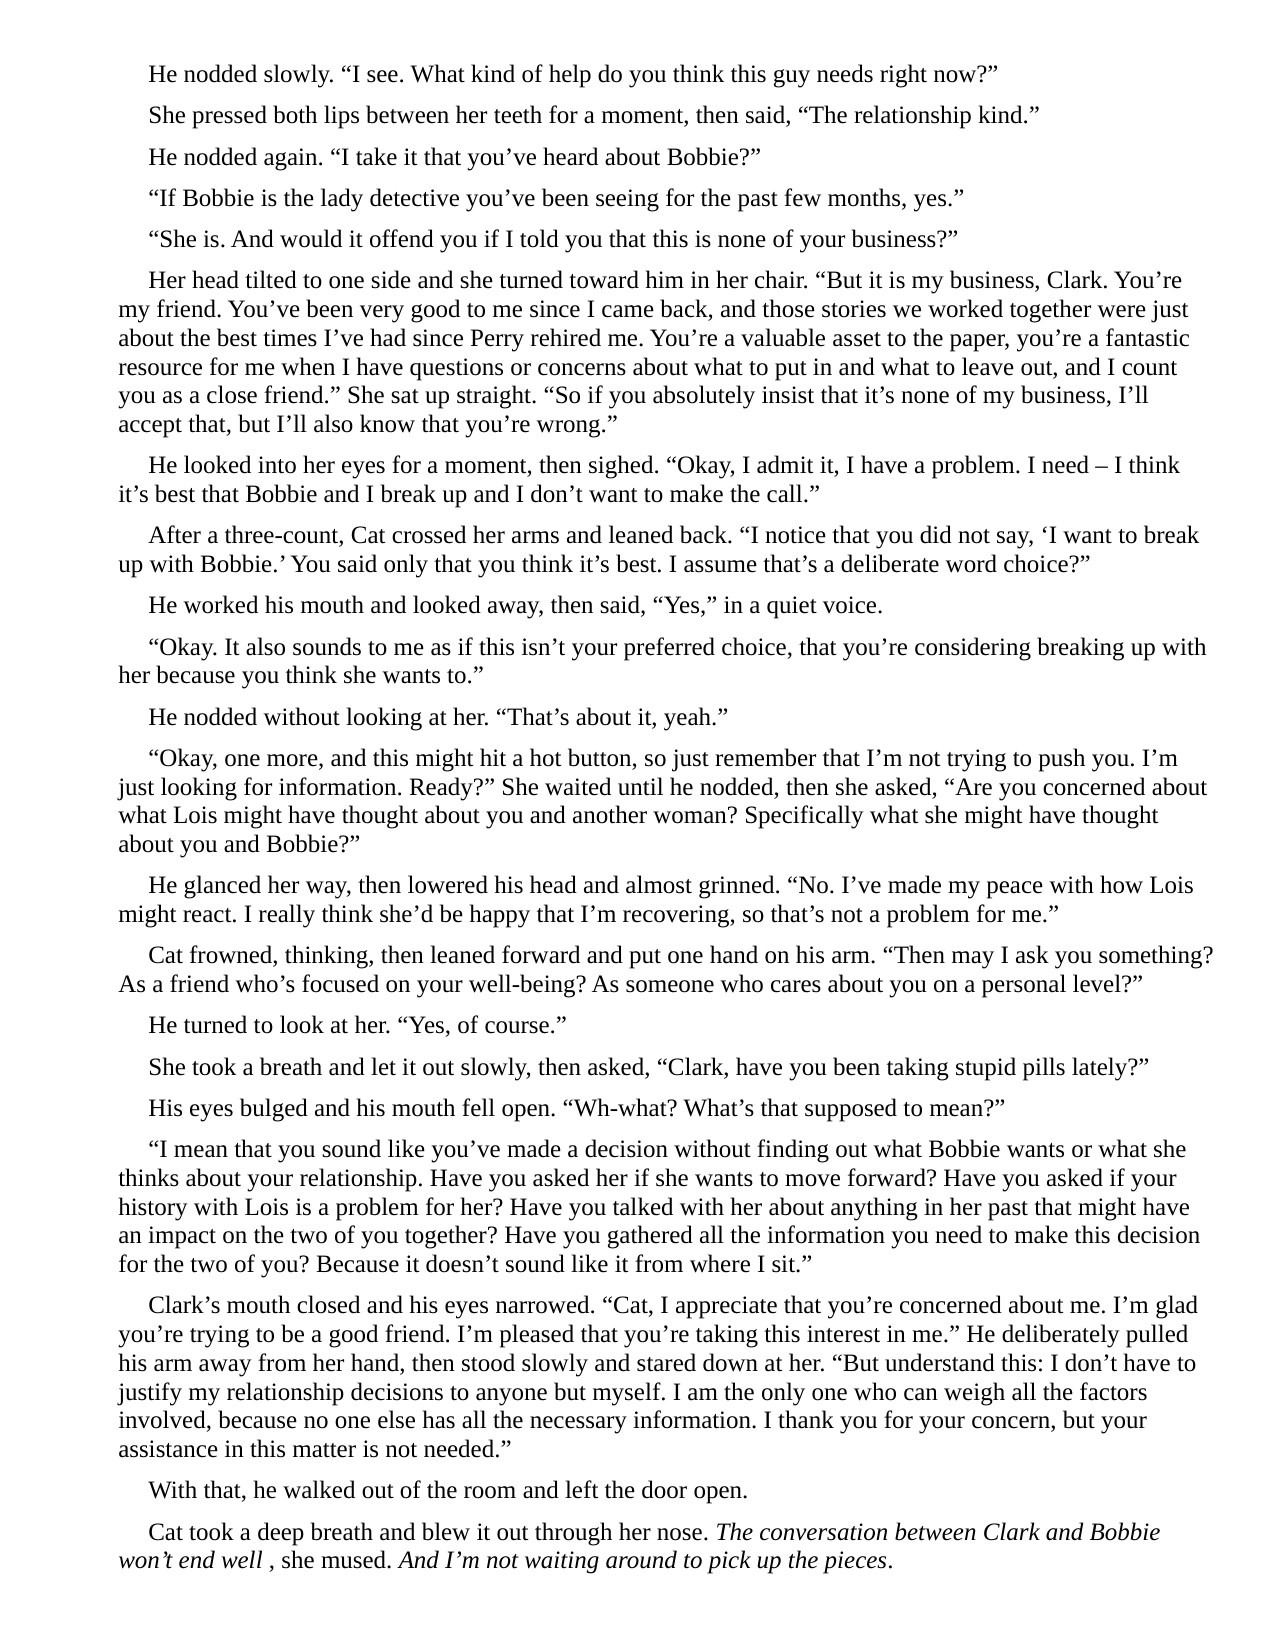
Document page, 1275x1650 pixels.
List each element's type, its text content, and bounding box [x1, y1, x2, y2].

text “I mean that you sound like you’ve made a decision without finding out what Bobbie wants or what she thinks about your relationship. Have you asked her if she wants to move forward? Have you asked if your history with Lois is a problem for her? Have you talked with her about anything in her past that might have an impact on the two of you together? Have you gathered all the information you need to make this decision for the two of you? Because it doesn’t sound like it from where I sit.” [118, 1134, 1216, 1278]
text “Okay. It also sounds to me as if this isn’t your preferred choice, that you’re considering breaking up with her because you think she wants to.” [118, 632, 1216, 689]
text With that, he walked out of the room and left the door open. [118, 1475, 1216, 1504]
text Cat frowned, thinking, then leaned forward and put one hand on his arm. “Then may I ask you something? As a friend who’s focused on your well-being? As someone who cares about you on a personal level?” [118, 940, 1216, 998]
text He nodded slowly. “I see. What kind of help do you think this guy needs right now?” [118, 59, 1216, 88]
text “She is. And would it offend you if I told you that this is none of your business?” [118, 224, 1216, 253]
text Cat took a deep breath and blew it out through her nose. The conversation between Clark and Bobbie won’t end well , she mused. And I’m not waiting around to pick up the pieces. [118, 1517, 1216, 1574]
text He nodded without looking at her. “That’s about it, yeah.” [118, 702, 1216, 730]
text He nodded again. “I take it that you’ve heard about Bobbie?” [118, 142, 1216, 170]
text She pressed both lips between her teeth for a moment, then said, “The relationship kind.” [118, 100, 1216, 129]
text She took a breath and let it out slowly, then asked, “Clark, have you been taking stupid pills lately?” [118, 1052, 1216, 1080]
text His eyes bulged and his mouth fell open. “Wh-what? What’s that supposed to mean?” [118, 1093, 1216, 1122]
text He looked into her eyes for a moment, then sighed. “Okay, I admit it, I have a problem. I need – I think it’s best that Bobbie and I break up and I don’t want to make the call.” [118, 450, 1216, 508]
text “Okay, one more, and this might hit a hot button, so just remember that I’m not trying to push you. I’m just looking for information. Ready?” She waited until he nodded, then she asked, “Are you concerned about what Lois might have thought about you and another woman? Specifically what she might have thought about you and Bobbie?” [118, 743, 1216, 858]
text After a three-count, Cat crossed her arms and leaned back. “I notice that you did not say, ‘I want to break up with Bobbie.’ You said only that you think it’s best. I assume that’s a deliberate word choice?” [118, 520, 1216, 578]
text He turned to look at her. “Yes, of course.” [118, 1010, 1216, 1039]
text Her head tilted to one side and she turned toward him in her chair. “But it is my business, Clark. You’re my friend. You’ve been very good to me since I came back, and those stories we worked together were just about the best times I’ve had since Perry rehired me. You’re a valuable asset to the paper, you’re a fantastic resource for me when I have questions or concerns about what to put in and what to leave out, and I count you as a close friend.” She sat up straight. “So if you absolutely insist that it’s none of my business, I’ll accept that, but I’ll also know that you’re wrong.” [118, 265, 1216, 438]
text Clark’s mouth closed and his eyes narrowed. “Cat, I appreciate that you’re concerned about me. I’m glad you’re trying to be a good friend. I’m pleased that you’re taking this interest in me.” He deliberately pulled his arm away from her hand, then stood slowly and stared down at her. “But understand this: I don’t have to justify my relationship decisions to anyone but myself. I am the only one who can weigh all the factors involved, because no one else has all the necessary information. I thank you for your concern, but your assistance in this matter is not needed.” [118, 1290, 1216, 1463]
text He glanced her way, then lowered his head and almost grinned. “No. I’ve made my peace with how Lois might react. I really think she’d be happy that I’m recovering, so that’s not a problem for me.” [118, 870, 1216, 928]
text He worked his mouth and looked away, then said, “Yes,” in a quiet voice. [118, 590, 1216, 619]
text “If Bobbie is the lady detective you’ve been seeing for the past few months, yes.” [118, 183, 1216, 212]
